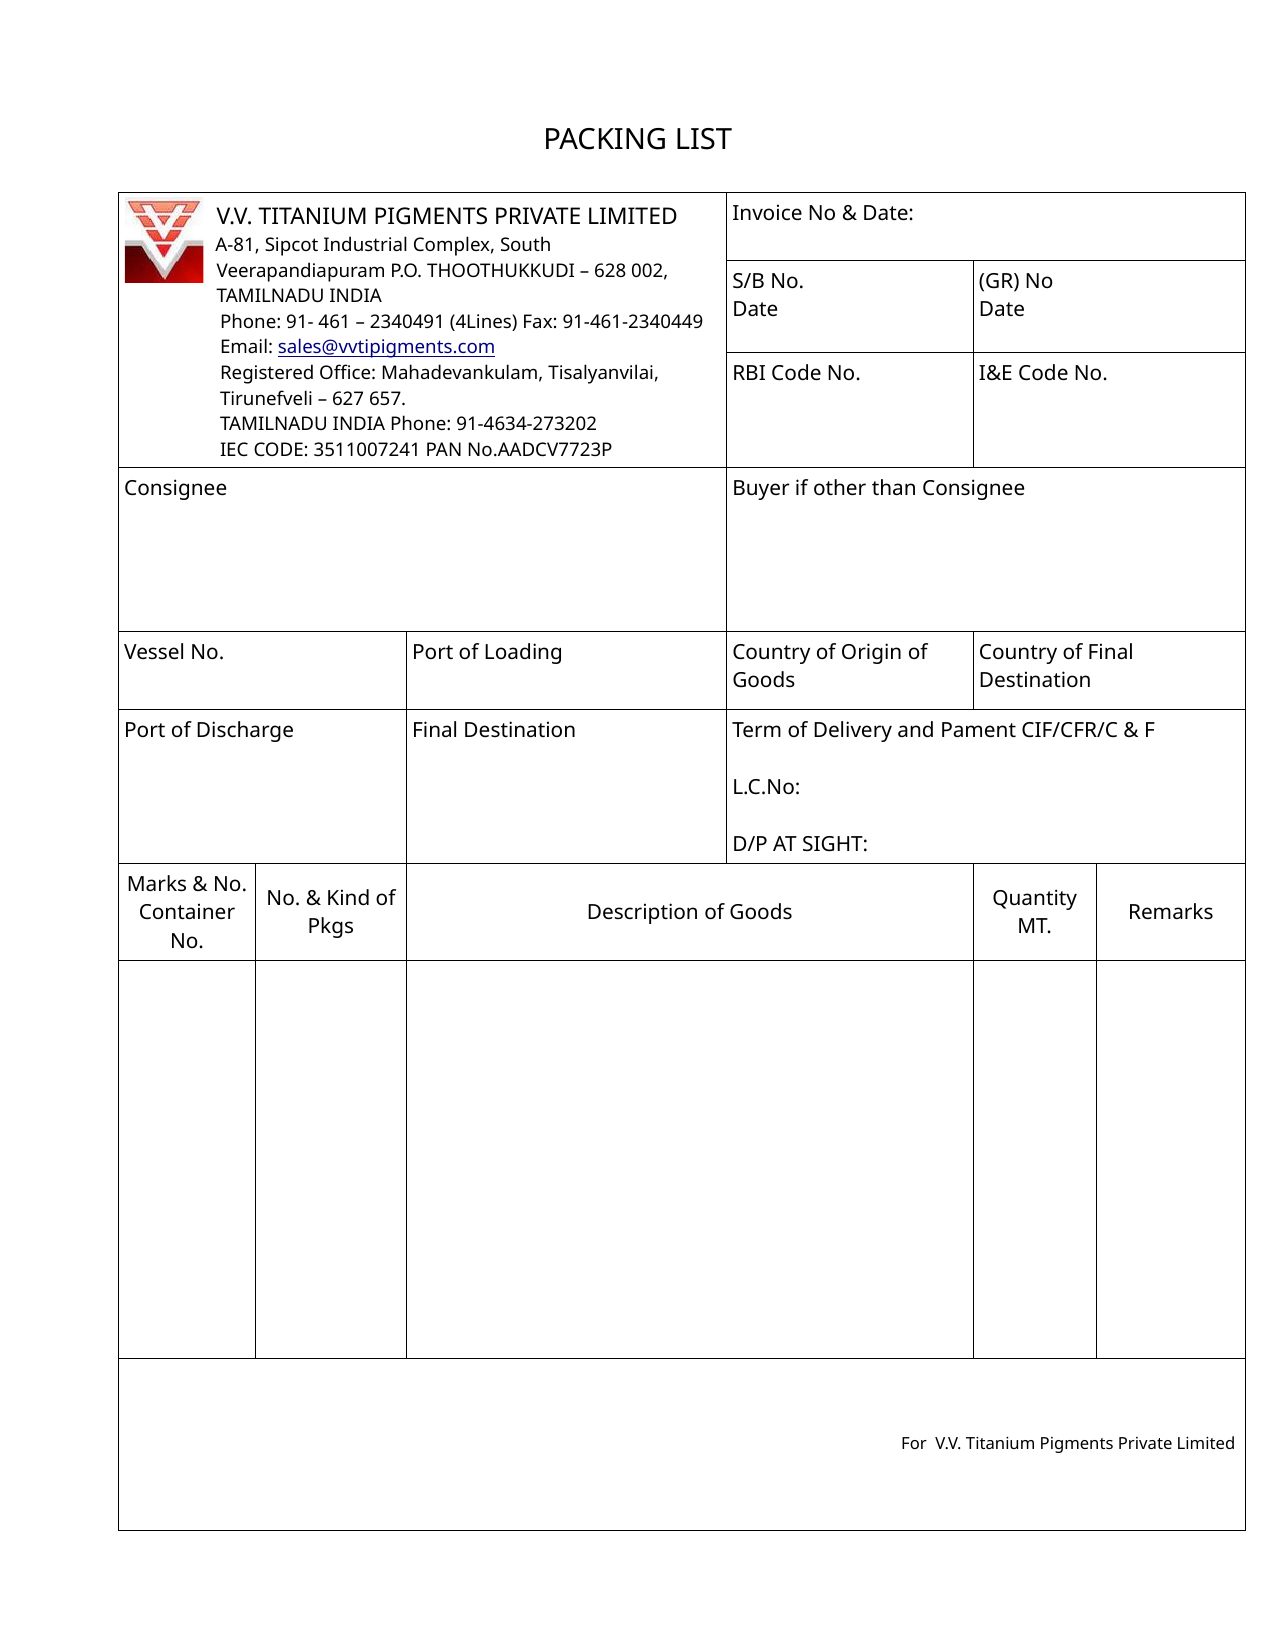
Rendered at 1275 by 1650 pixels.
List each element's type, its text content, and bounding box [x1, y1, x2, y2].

table_cell [1097, 961, 1245, 1357]
table_header V.V. TITANIUM PIGMENTS PRIVATE LIMITED A-81, Sipcot Industrial Complex, South Veerapandiapuram P.O. THOOTHUKKUDI – 628 002, [119, 193, 726, 282]
table_cell Country of Final Destination [974, 632, 1245, 709]
table_cell I&E Code No. [974, 353, 1245, 467]
table_cell Remarks [1097, 864, 1245, 960]
table_cell Consignee [119, 468, 726, 631]
table_cell Country of Origin of Goods [727, 632, 973, 709]
table_cell For V.V. Titanium Pigments Private Limited [119, 1359, 1245, 1530]
table_cell Vessel No. [119, 632, 406, 709]
table_cell Final Destination [407, 710, 726, 863]
table_cell [256, 961, 406, 1357]
picture [124, 197, 204, 283]
table_cell Marks & No. Container No. [119, 864, 255, 960]
table_cell S/B No. Date [727, 261, 973, 352]
table_cell Quantity MT. [974, 864, 1096, 960]
table_header TAMILNADU INDIA Phone: 91- 461 – 2340491 (4Lines) Fax: 91-461-2340449 Email: sales@vvtipigments.com Registered Office: Mahadevankulam, Tisalyanvilai, Tirunefveli – 627 657. TAMILNADU INDIA Phone: 91-4634-273202 IEC CODE: 3511007241 PAN No.AADCV7723P [119, 283, 726, 467]
table_cell Term of Delivery and Pament CIF/CFR/C & F L.C.No: D/P AT SIGHT: [727, 710, 1245, 863]
text PACKING LIST [118, 118, 1157, 158]
table_cell Port of Discharge [119, 710, 406, 863]
table_cell RBI Code No. [727, 353, 973, 467]
table_cell No. & Kind of Pkgs [256, 864, 406, 960]
table_cell (GR) No Date [974, 261, 1245, 352]
table_cell [407, 961, 973, 1357]
table_cell Port of Loading [407, 632, 726, 709]
table_cell [119, 961, 255, 1357]
table_cell [974, 961, 1096, 1357]
table_cell Buyer if other than Consignee [727, 468, 1245, 631]
table_header Invoice No & Date: [727, 193, 1245, 260]
table_cell Description of Goods [407, 864, 973, 960]
